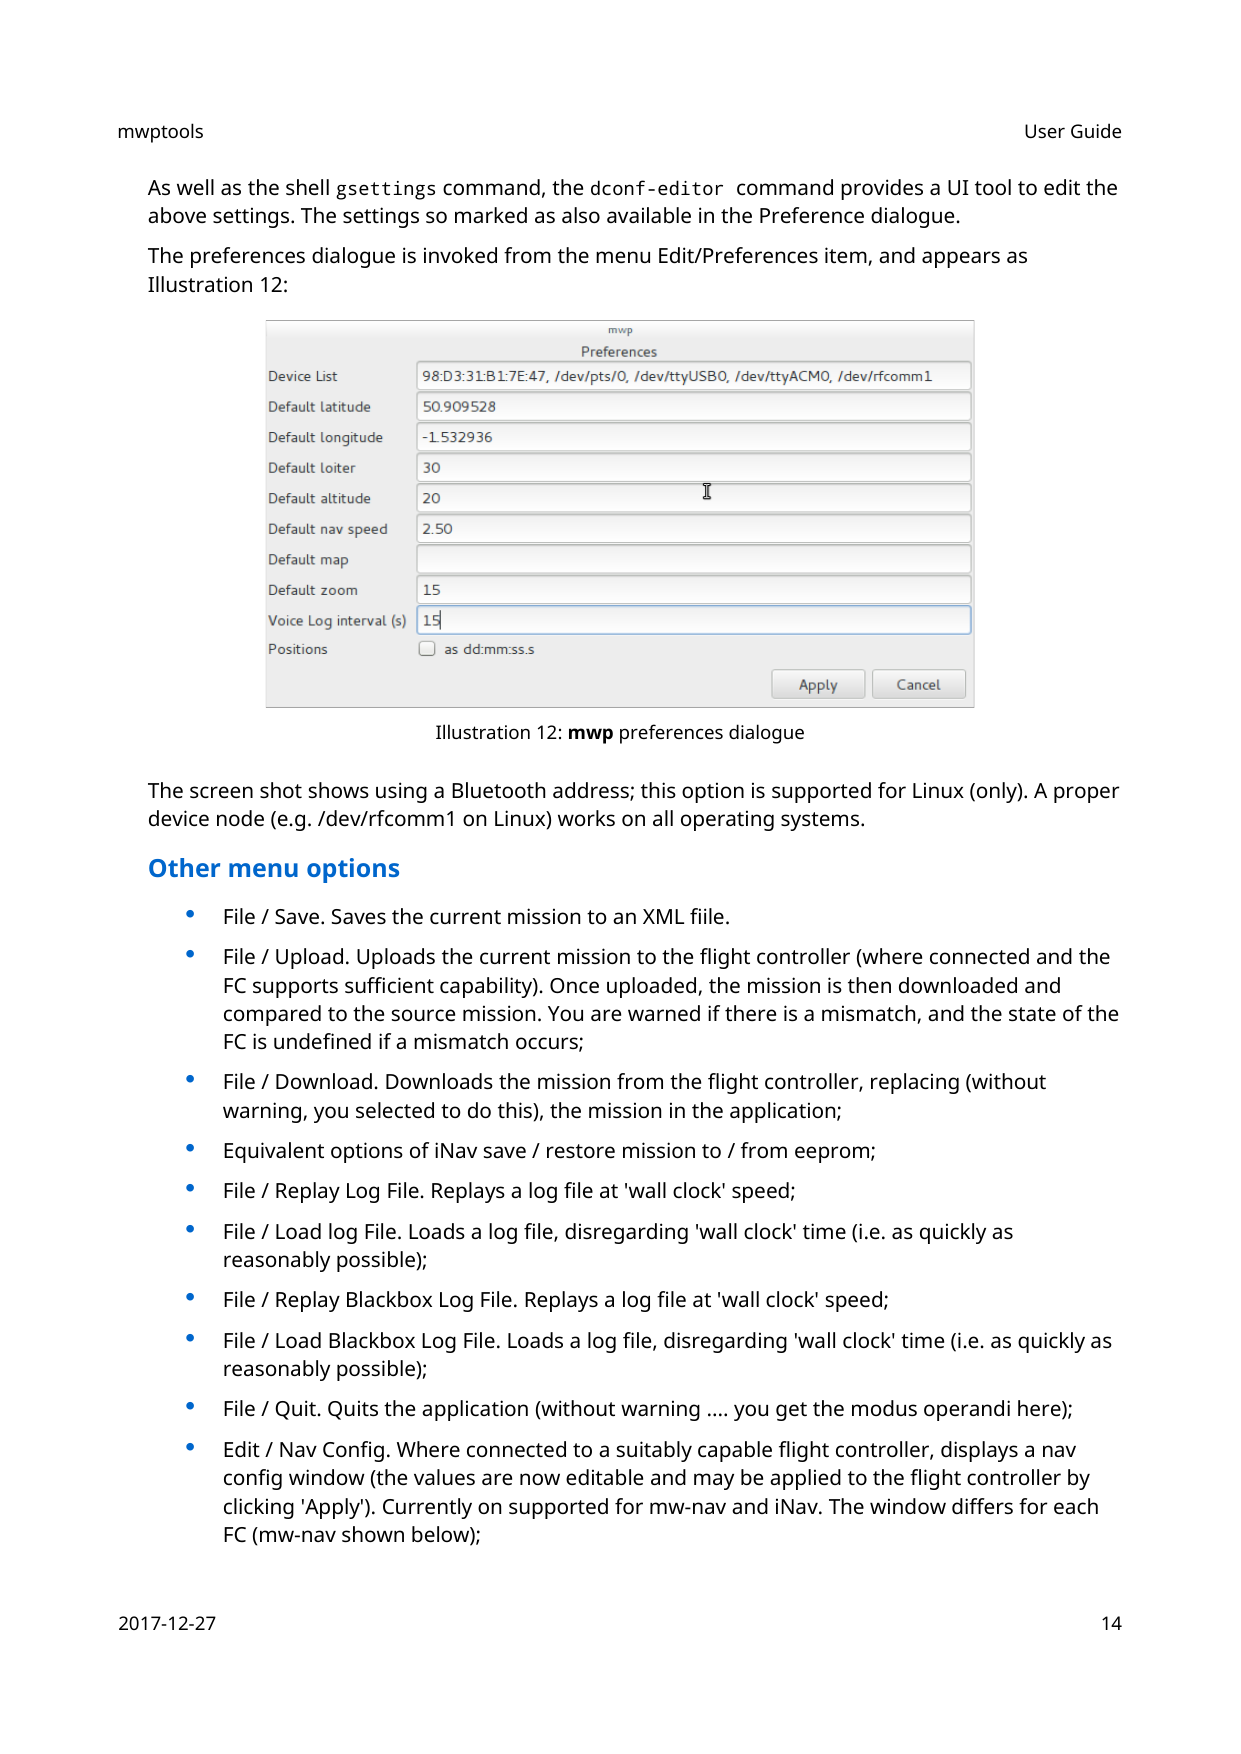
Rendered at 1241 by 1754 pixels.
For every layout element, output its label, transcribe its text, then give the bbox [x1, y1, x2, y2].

list File / Quit. Quits the application (without warning .... you get the modus operandi here); [185, 1394, 1122, 1423]
text Illustration 12: mwp preferences dialogue [244, 708, 996, 745]
text The screen shot shows using a Bluetooth address; this option is supported for Linux (only). A proper device node (e.g. /dev/rfcomm1 on Linux) works on all operating systems. [148, 776, 1122, 832]
text The preferences dialogue is invoked from the menu Edit/Preferences item, and appears as Illustration 12: [148, 241, 1122, 298]
picture [265, 320, 975, 708]
text As well as the shell gsettings command, the dconf-editor command provides a UI tool to edit the above settings. The settings so marked as also available in the Preference dialogue. [148, 173, 1122, 229]
list File / Download. Downloads the mission from the flight controller, replacing (without warning, you selected to do this), the mission in the application; [185, 1067, 1122, 1124]
subtitle Other menu options [148, 850, 1122, 884]
list File / Upload. Uploads the current mission to the flight controller (where connected and the FC supports sufficient capability). Once uploaded, the mission is then downloaded and compared to the source mission. You are warned if there is a mismatch, and the state of the FC is undefined if a mismatch occurs; [185, 942, 1122, 1056]
list File / Replay Log File. Replays a log file at 'wall clock' speed; [185, 1176, 1122, 1205]
list File / Load Blackbox Log File. Loads a log file, disregarding 'wall clock' time (i.e. as quickly as reasonably possible); [185, 1326, 1122, 1383]
list Edit / Nav Config. Where connected to a suitably capable flight controller, displays a nav config window (the values are now editable and may be applied to the flight controller by clicking 'Apply'). Currently on supported for mw-nav and iNav. The window differs for each FC (mw-nav shown below); [185, 1435, 1122, 1548]
list File / Replay Blackbox Log File. Replays a log file at 'wall clock' speed; [185, 1286, 1122, 1314]
list File / Save. Saves the current mission to an XML fiile. [185, 902, 1122, 930]
list Equivalent options of iNav save / restore mission to / from eeprom; [185, 1136, 1122, 1164]
list File / Load log File. Loads a log file, disregarding 'wall clock' time (i.e. as quickly as reasonably possible); [185, 1217, 1122, 1274]
